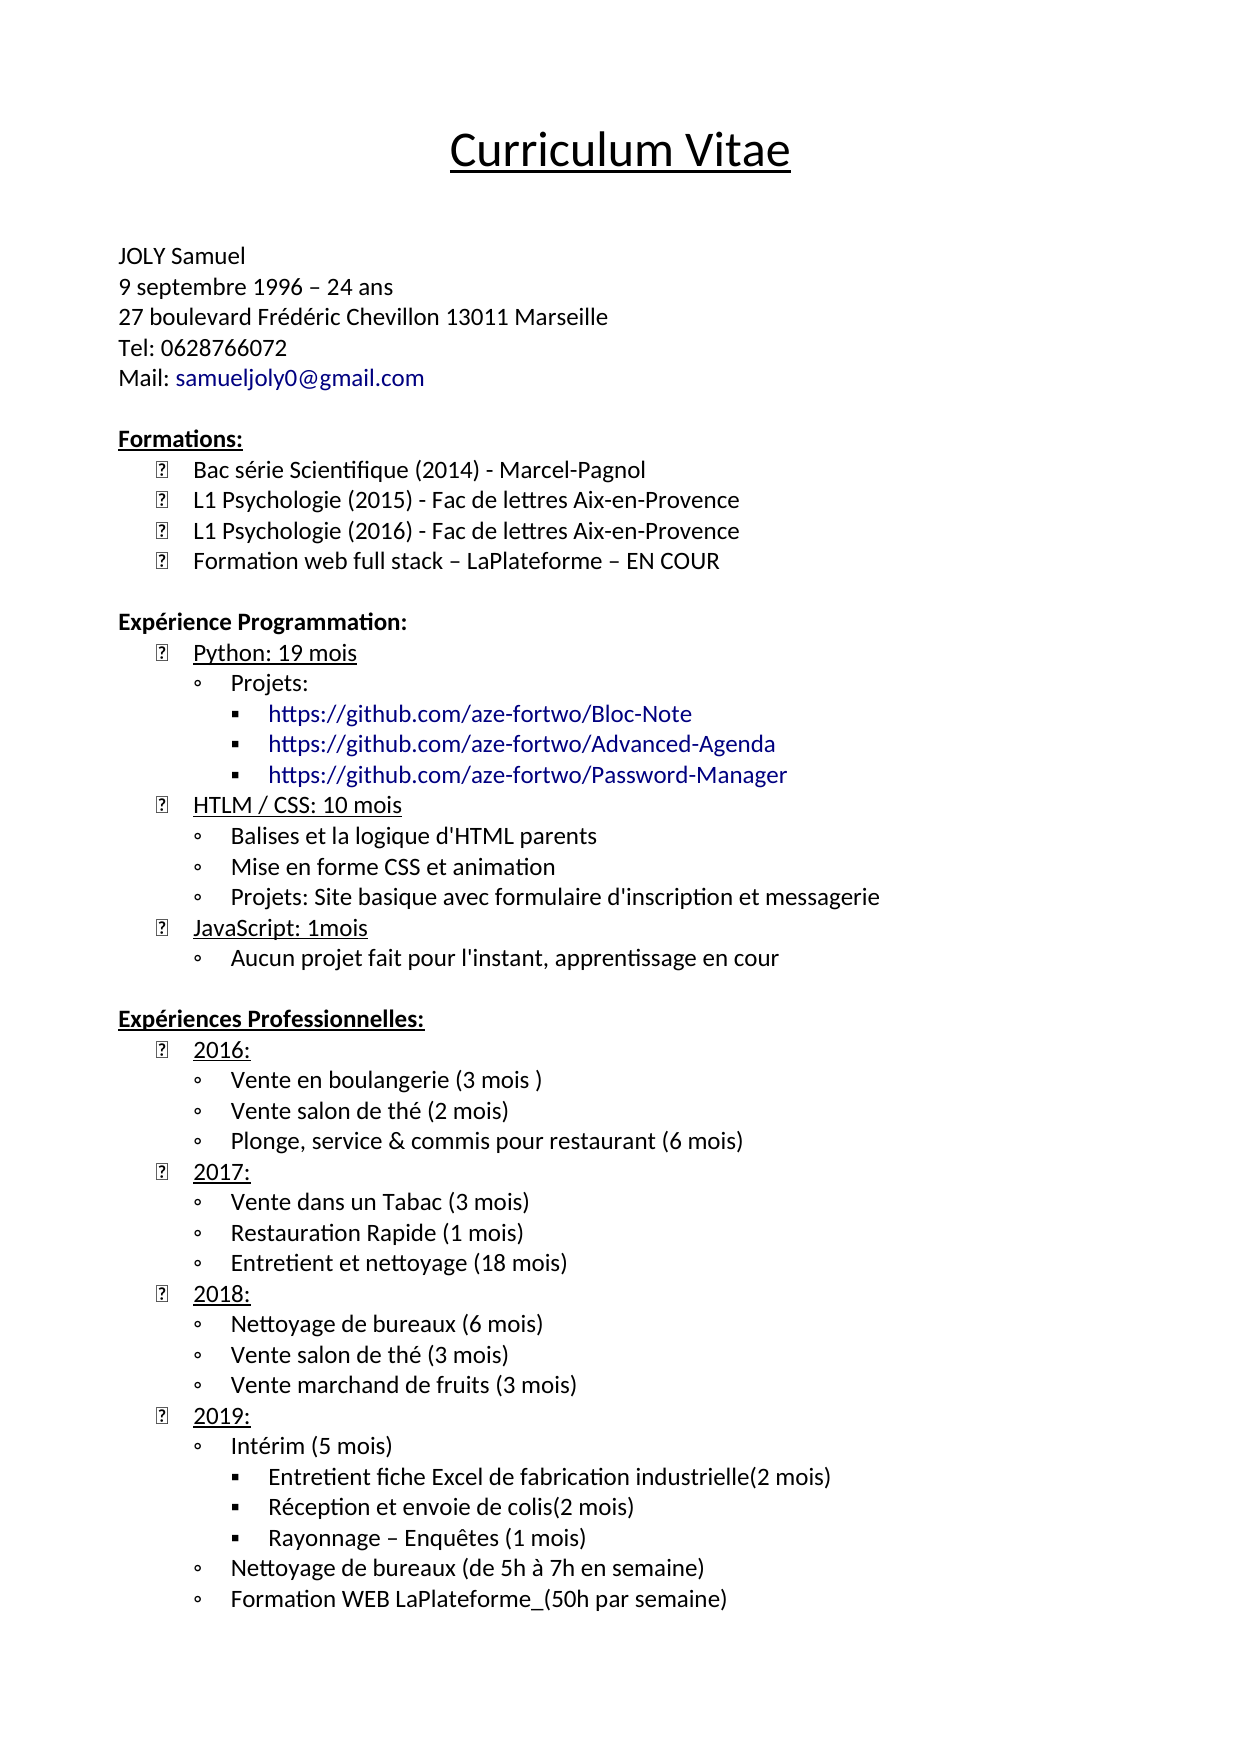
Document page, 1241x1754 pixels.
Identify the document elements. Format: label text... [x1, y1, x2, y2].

list Formation WEB LaPlateforme_(50h par semaine) [193, 1583, 1122, 1614]
list Entretient et nettoyage (18 mois) [193, 1247, 1122, 1278]
list Mise en forme CSS et animation [193, 851, 1122, 881]
list HTLM / CSS: 10 mois [156, 789, 1122, 820]
list https://github.com/aze-fortwo/Advanced-Agenda [231, 728, 1122, 759]
text 27 boulevard Frédéric Chevillon 13011 Marseille [118, 301, 1122, 332]
list Réception et envoie de colis(2 mois) [231, 1492, 1122, 1522]
list Vente dans un Tabac (3 mois) [193, 1186, 1122, 1217]
list Python: 19 mois [156, 637, 1122, 667]
list JavaScript: 1mois [156, 912, 1122, 942]
list Bac série Scientifique (2014) - Marcel-Pagnol [156, 454, 1122, 484]
list Plonge, service & commis pour restaurant (6 mois) [193, 1125, 1122, 1156]
list Aucun projet fait pour l'instant, apprentissage en cour [193, 942, 1122, 973]
list 2019: [156, 1400, 1122, 1431]
list Nettoyage de bureaux (de 5h à 7h en semaine) [193, 1553, 1122, 1583]
list https://github.com/aze-fortwo/Password-Manager [231, 759, 1122, 789]
text Tel: 0628766072 [118, 332, 1122, 362]
text Curriculum Vitae [118, 118, 1122, 179]
list Nettoyage de bureaux (6 mois) [193, 1308, 1122, 1339]
list Formation web full stack – LaPlateforme – EN COUR [156, 545, 1122, 576]
text Expérience Programmation: [118, 606, 1122, 637]
list Balises et la logique d'HTML parents [193, 820, 1122, 851]
list Restauration Rapide (1 mois) [193, 1217, 1122, 1247]
list 2018: [156, 1278, 1122, 1308]
text JOLY Samuel [118, 240, 1122, 271]
list Intérim (5 mois) [193, 1431, 1122, 1461]
list Entretient fiche Excel de fabrication industrielle(2 mois) [231, 1461, 1122, 1492]
list Projets: [193, 667, 1122, 698]
text Mail: samueljoly0@gmail.com [118, 362, 1122, 393]
list L1 Psychologie (2015) - Fac de lettres Aix-en-Provence [156, 484, 1122, 515]
list Vente marchand de fruits (3 mois) [193, 1369, 1122, 1400]
list 2017: [156, 1156, 1122, 1186]
list Rayonnage – Enquêtes (1 mois) [231, 1522, 1122, 1553]
list Vente salon de thé (2 mois) [193, 1095, 1122, 1125]
list Vente salon de thé (3 mois) [193, 1339, 1122, 1369]
list Vente en boulangerie (3 mois ) [193, 1064, 1122, 1095]
text 9 septembre 1996 – 24 ans [118, 271, 1122, 301]
list https://github.com/aze-fortwo/Bloc-Note [231, 698, 1122, 728]
list L1 Psychologie (2016) - Fac de lettres Aix-en-Provence [156, 515, 1122, 545]
text Formations: [118, 423, 1122, 454]
list Projets: Site basique avec formulaire d'inscription et messagerie [193, 881, 1122, 912]
list 2016: [156, 1034, 1122, 1064]
text Expériences Professionnelles: [118, 1003, 1122, 1034]
